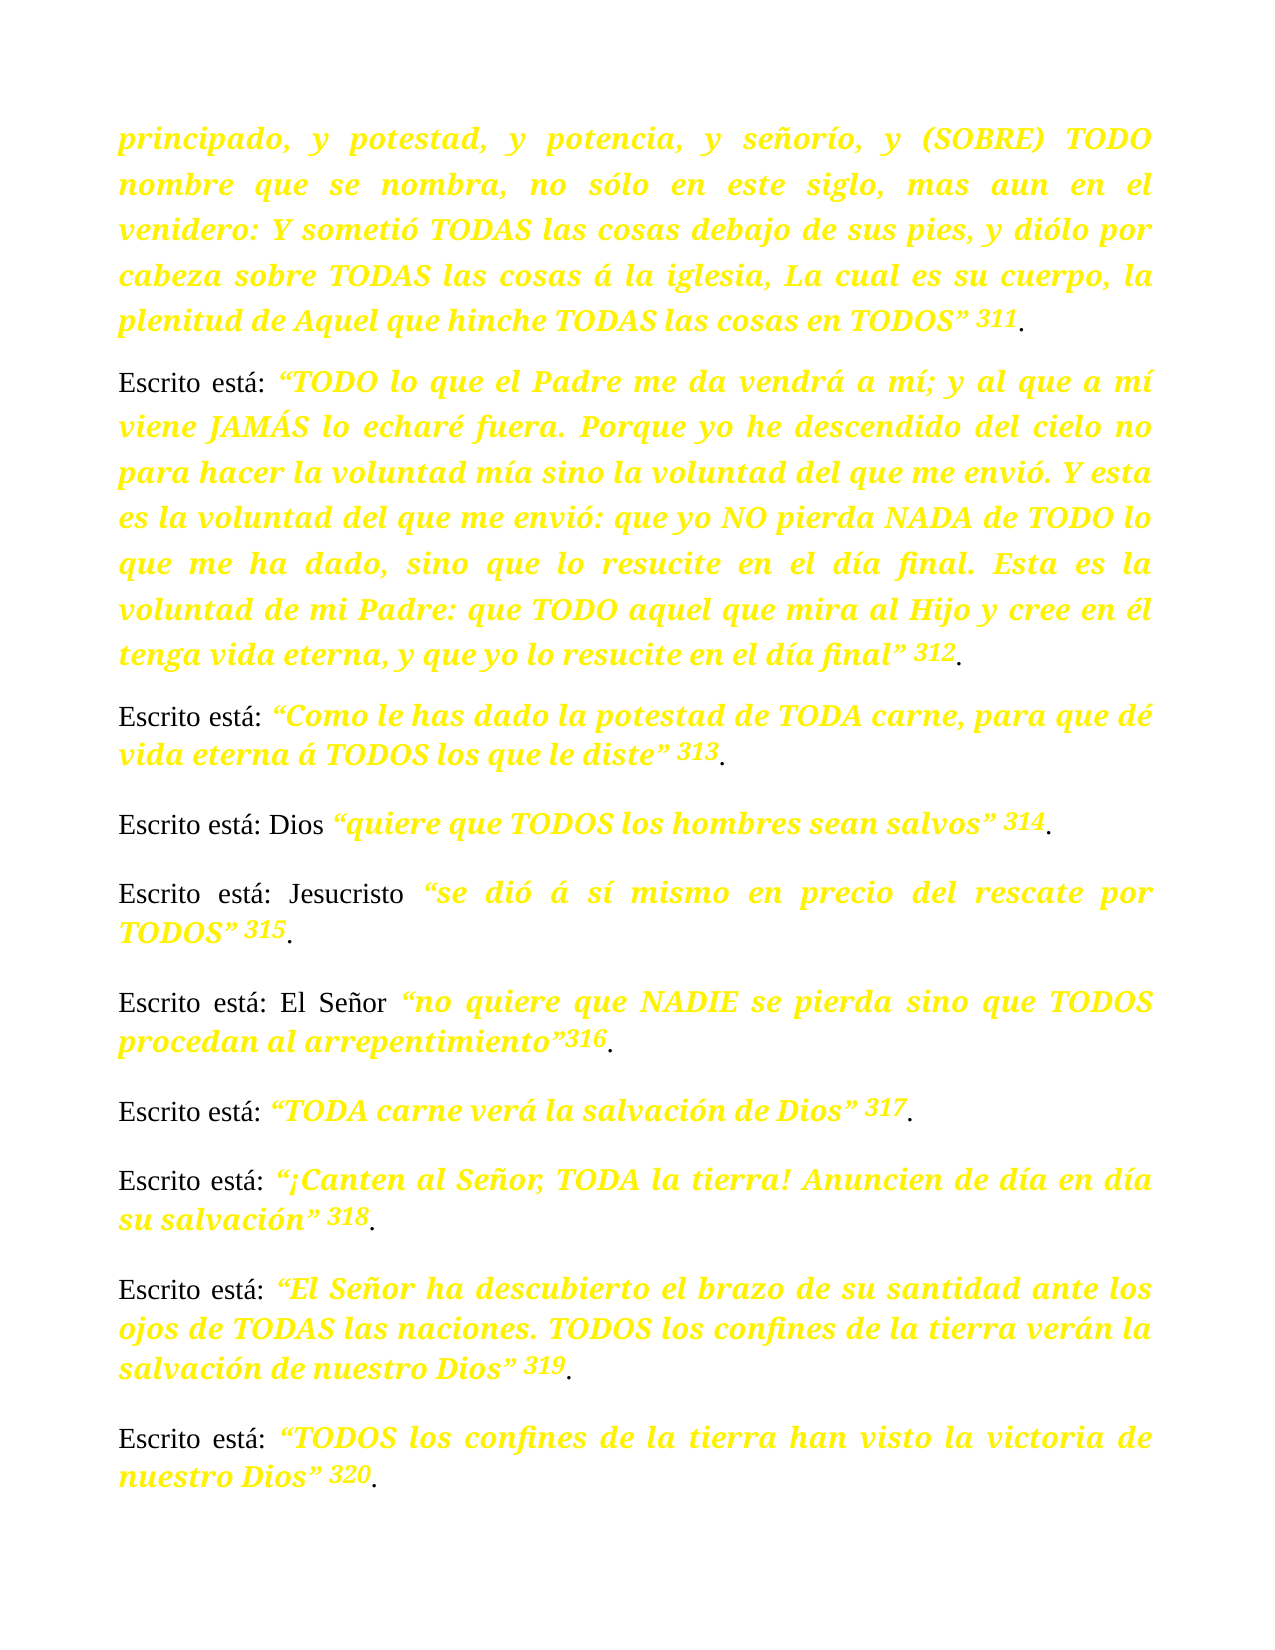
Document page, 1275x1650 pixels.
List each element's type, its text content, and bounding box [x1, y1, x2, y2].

text Escrito está: El Señor “no quiere que NADIE se pierda sino que TODOS procedan al arrepentimiento”. [118, 982, 1157, 1061]
text principado, y potestad, y potencia, y señorío, y (SOBRE) TODO nombre que se nombra, no sólo en este siglo, mas aun en el venidero: Y sometió TODAS las cosas debajo de sus pies, y diólo por cabeza sobre TODAS las cosas á la iglesia, La cual es su cuerpo, la plenitud de Aquel que hinche TODAS las cosas en TODOS” . [118, 118, 1157, 340]
text Escrito está: “El Señor ha descubierto el brazo de su santidad ante los ojos de TODAS las naciones. TODOS los confines de la tierra verán la salvación de nuestro Dios” . [118, 1268, 1157, 1388]
text Escrito está: “TODO lo que el Padre me da vendrá a mí; y al que a mí viene JAMÁS lo echaré fuera. Porque yo he descendido del cielo no para hacer la voluntad mía sino la voluntad del que me envió. Y esta es la voluntad del que me envió: que yo NO pierda NADA de TODO lo que me ha dado, sino que lo resucite en el día final. Esta es la voluntad de mi Padre: que TODO aquel que mira al Hijo y cree en él tenga vida eterna, y que yo lo resucite en el día final” . [118, 361, 1157, 674]
text Escrito está: “TODA carne verá la salvación de Dios” . [118, 1091, 1157, 1130]
text Escrito está: Jesucristo “se dió á sí mismo en precio del rescate por TODOS” . [118, 873, 1157, 952]
text Escrito está: “TODOS los confines de la tierra han visto la victoria de nuestro Dios” . [118, 1417, 1157, 1496]
text Escrito está: “¡Canten al Señor, TODA la tierra! Anuncien de día en día su salvación” . [118, 1160, 1157, 1239]
text Escrito está: Dios “quiere que TODOS los hombres sean salvos” . [118, 804, 1157, 843]
text Escrito está: “Como le has dado la potestad de TODA carne, para que dé vida eterna á TODOS los que le diste” . [118, 695, 1157, 774]
